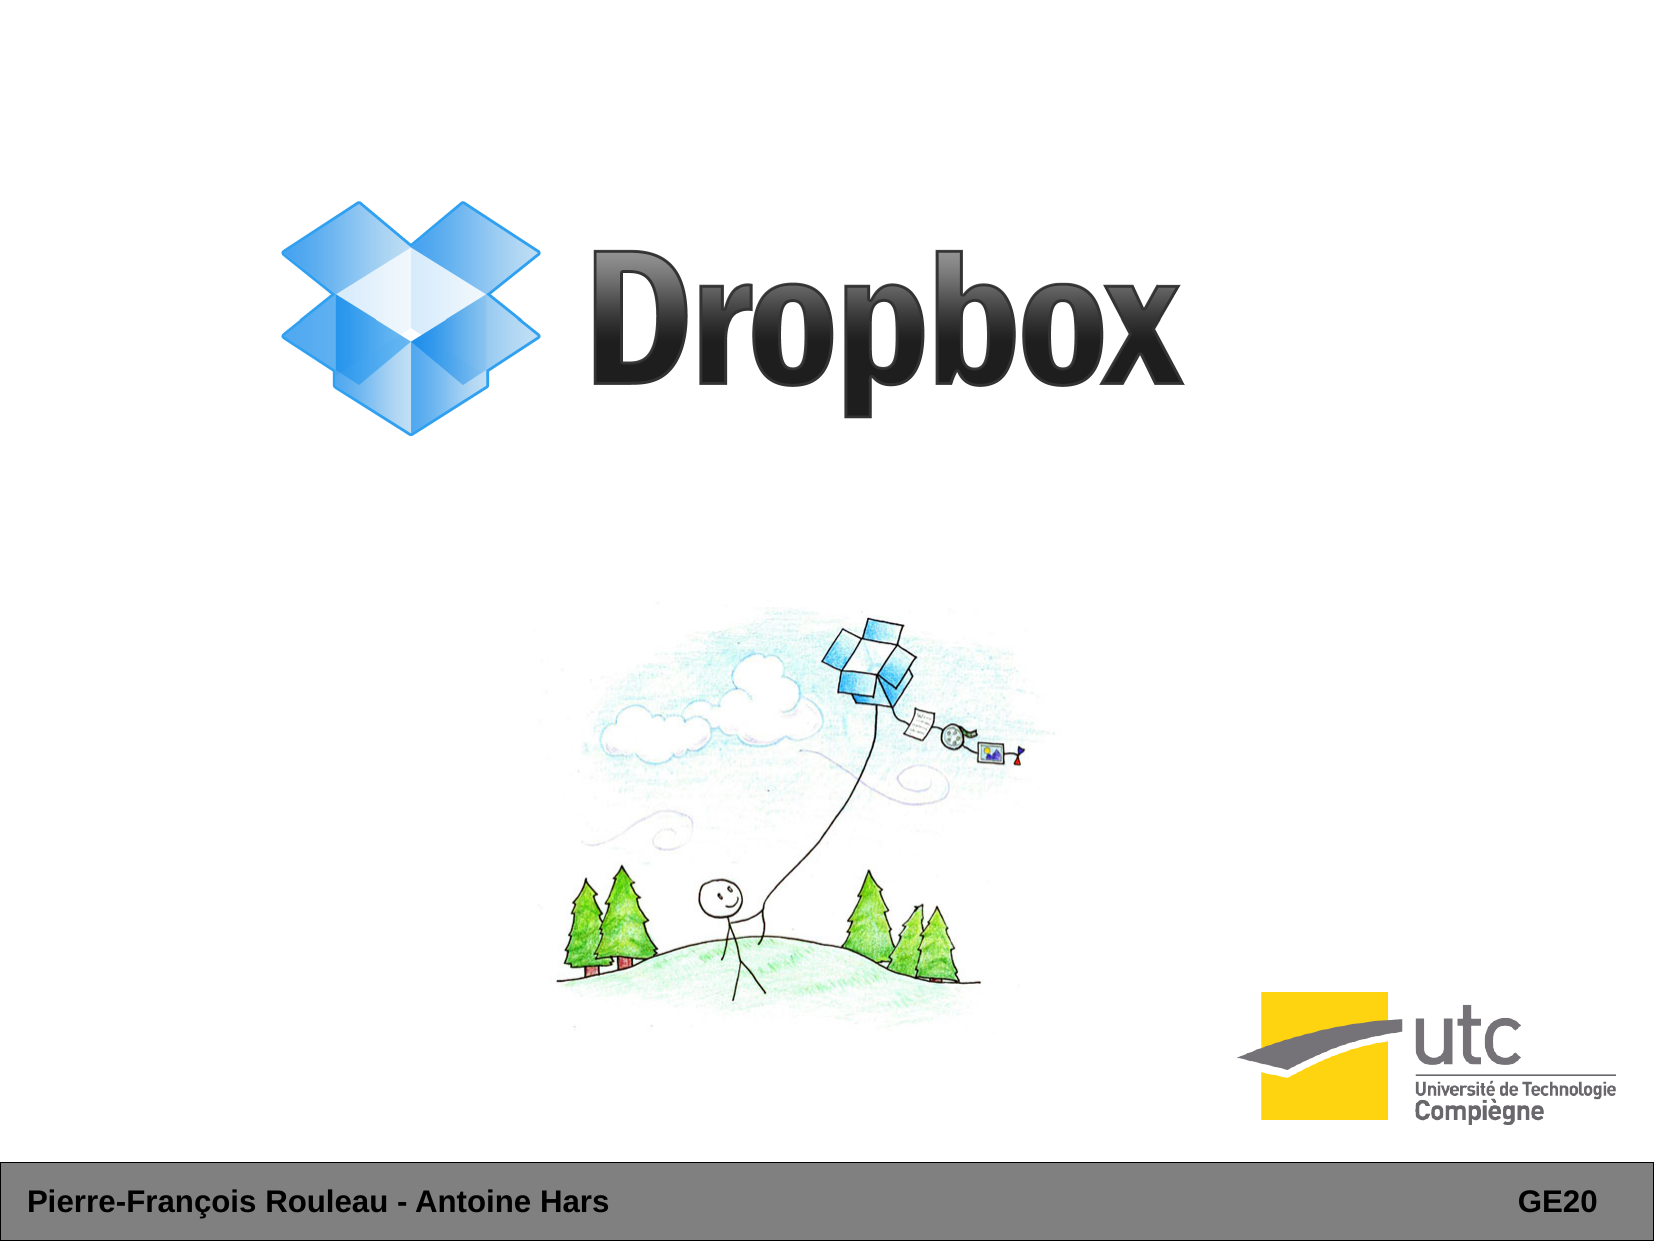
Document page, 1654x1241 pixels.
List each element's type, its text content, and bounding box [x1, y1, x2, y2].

text_box Pierre-François Rouleau - Antoine Hars [0, 1162, 638, 1241]
picture [1237, 992, 1616, 1126]
picture [525, 599, 1065, 1036]
text_box [638, 1162, 1462, 1241]
text_box GE20 [1462, 1162, 1654, 1241]
picture [237, 149, 1238, 489]
